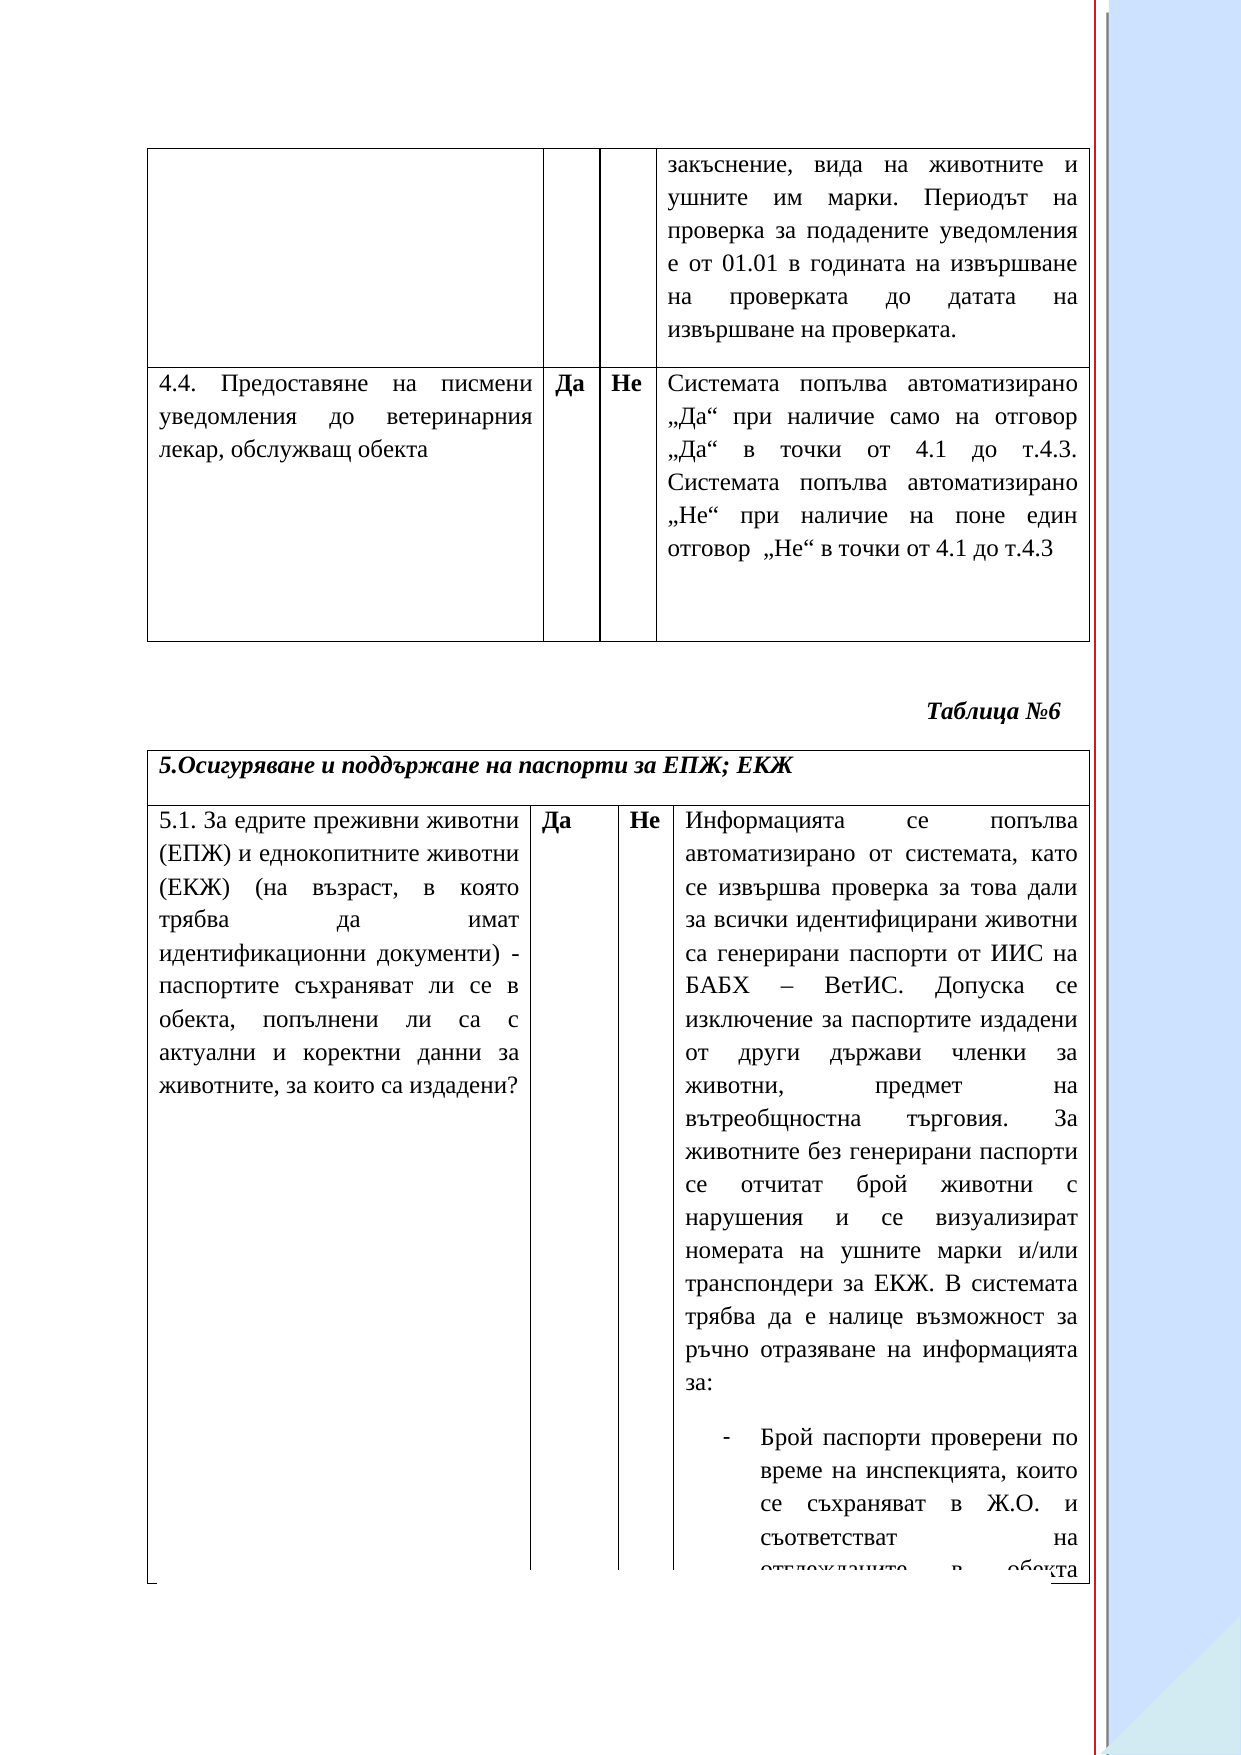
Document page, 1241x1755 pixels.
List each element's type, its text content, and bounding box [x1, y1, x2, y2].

table_cell [544, 149, 599, 367]
table_cell 5.1. За едрите преживни животни (ЕПЖ) и еднокопитните животни (ЕКЖ) (на възраст, в която трябва да имат идентификационни документи) - паспортите съхраняват ли се в обекта, попълнени ли са с актуални и коректни данни за животните, за които са издадени? [148, 806, 530, 1583]
table_cell Системата попълва автоматизирано „Да“ при наличие само на отговор „Да“ в точки от 4.1 до т.4.3. Системата попълва автоматизирано „Не“ при наличие на поне един отговор „Не“ в точки от 4.1 до т.4.3 [657, 368, 1089, 641]
table_cell Не [619, 806, 673, 1570]
table_cell Не [601, 368, 656, 641]
table_cell Да [544, 368, 599, 641]
table_cell закъснение, вида на животните и ушните им марки. Периодът на проверка за подадените уведомления е от 01.01 в годината на извършване на проверката до датата на извършване на проверката. [657, 149, 1089, 367]
table_cell 4.4. Предоставяне на писмени уведомления до ветеринарния лекар, обслужващ обекта [148, 368, 543, 641]
table_cell Да [531, 806, 618, 1570]
table_header 5.Осигуряване и поддържане на паспорти за ЕПЖ; ЕКЖ [148, 751, 1089, 804]
table_cell [148, 149, 543, 367]
table_cell [601, 149, 656, 367]
text Таблица №6 [148, 696, 1063, 724]
table_cell Информацията се попълва автоматизирано от системата, като се извършва проверка за това дали за всички идентифицирани животни са генерирани паспорти от ИИС на БАБХ – ВетИС. Допуска се изключение за паспортите издадени от други държави членки за животни, предмет на вътреобщностна търговия. За животните без генерирани паспорти се отчитат брой животни с нарушения и се визуализират номерата на ушните марки и/или транспондери за ЕКЖ. В системата трябва да е налице възможност за ръчно отразяване на информацията за: Брой паспорти проверени по време на инспекцията, които се съхраняват в Ж.О. и съответстват на отглежданите в обекта [674, 806, 1089, 1583]
